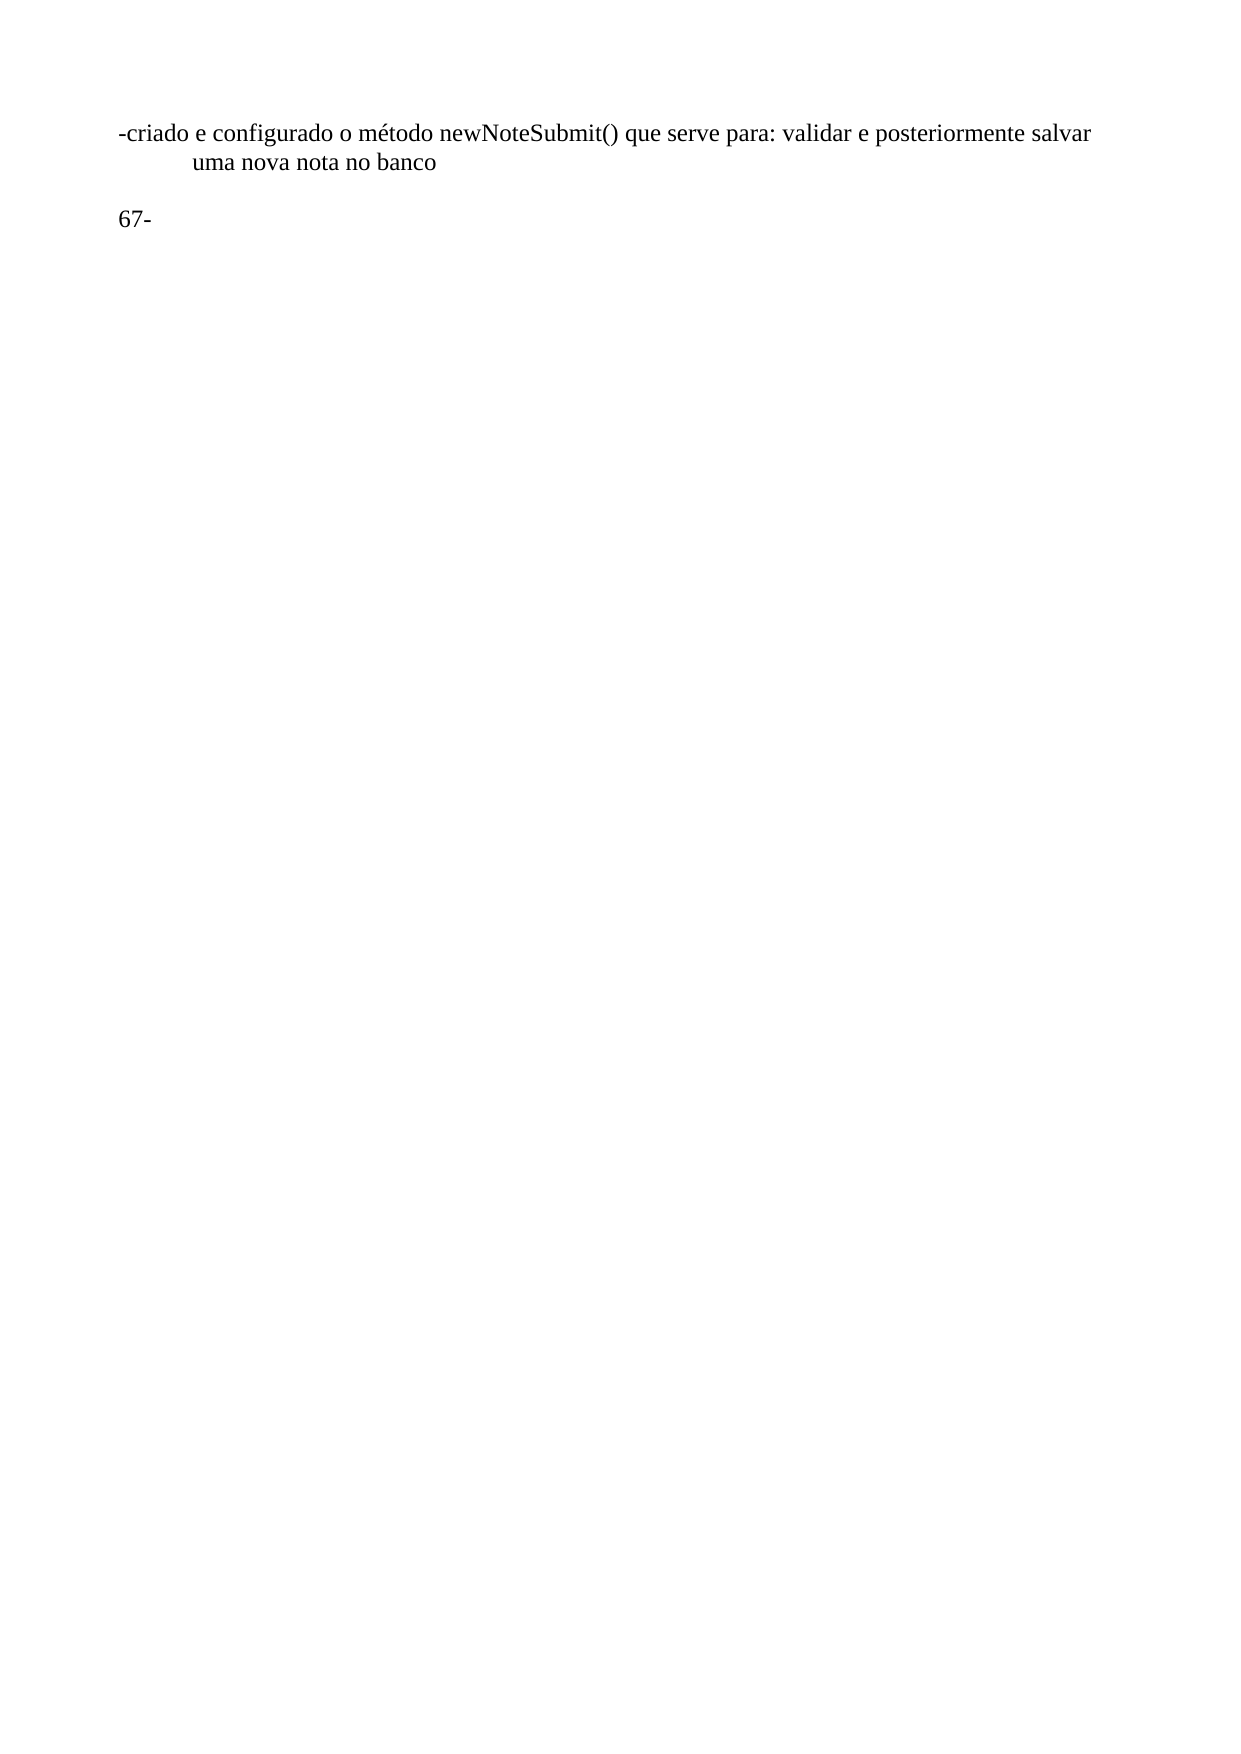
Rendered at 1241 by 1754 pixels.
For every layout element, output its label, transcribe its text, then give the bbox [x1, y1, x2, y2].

text 67- [118, 204, 1122, 233]
text -criado e configurado o método newNoteSubmit() que serve para: validar e posteriormente salvar uma nova nota no banco [118, 118, 1122, 176]
